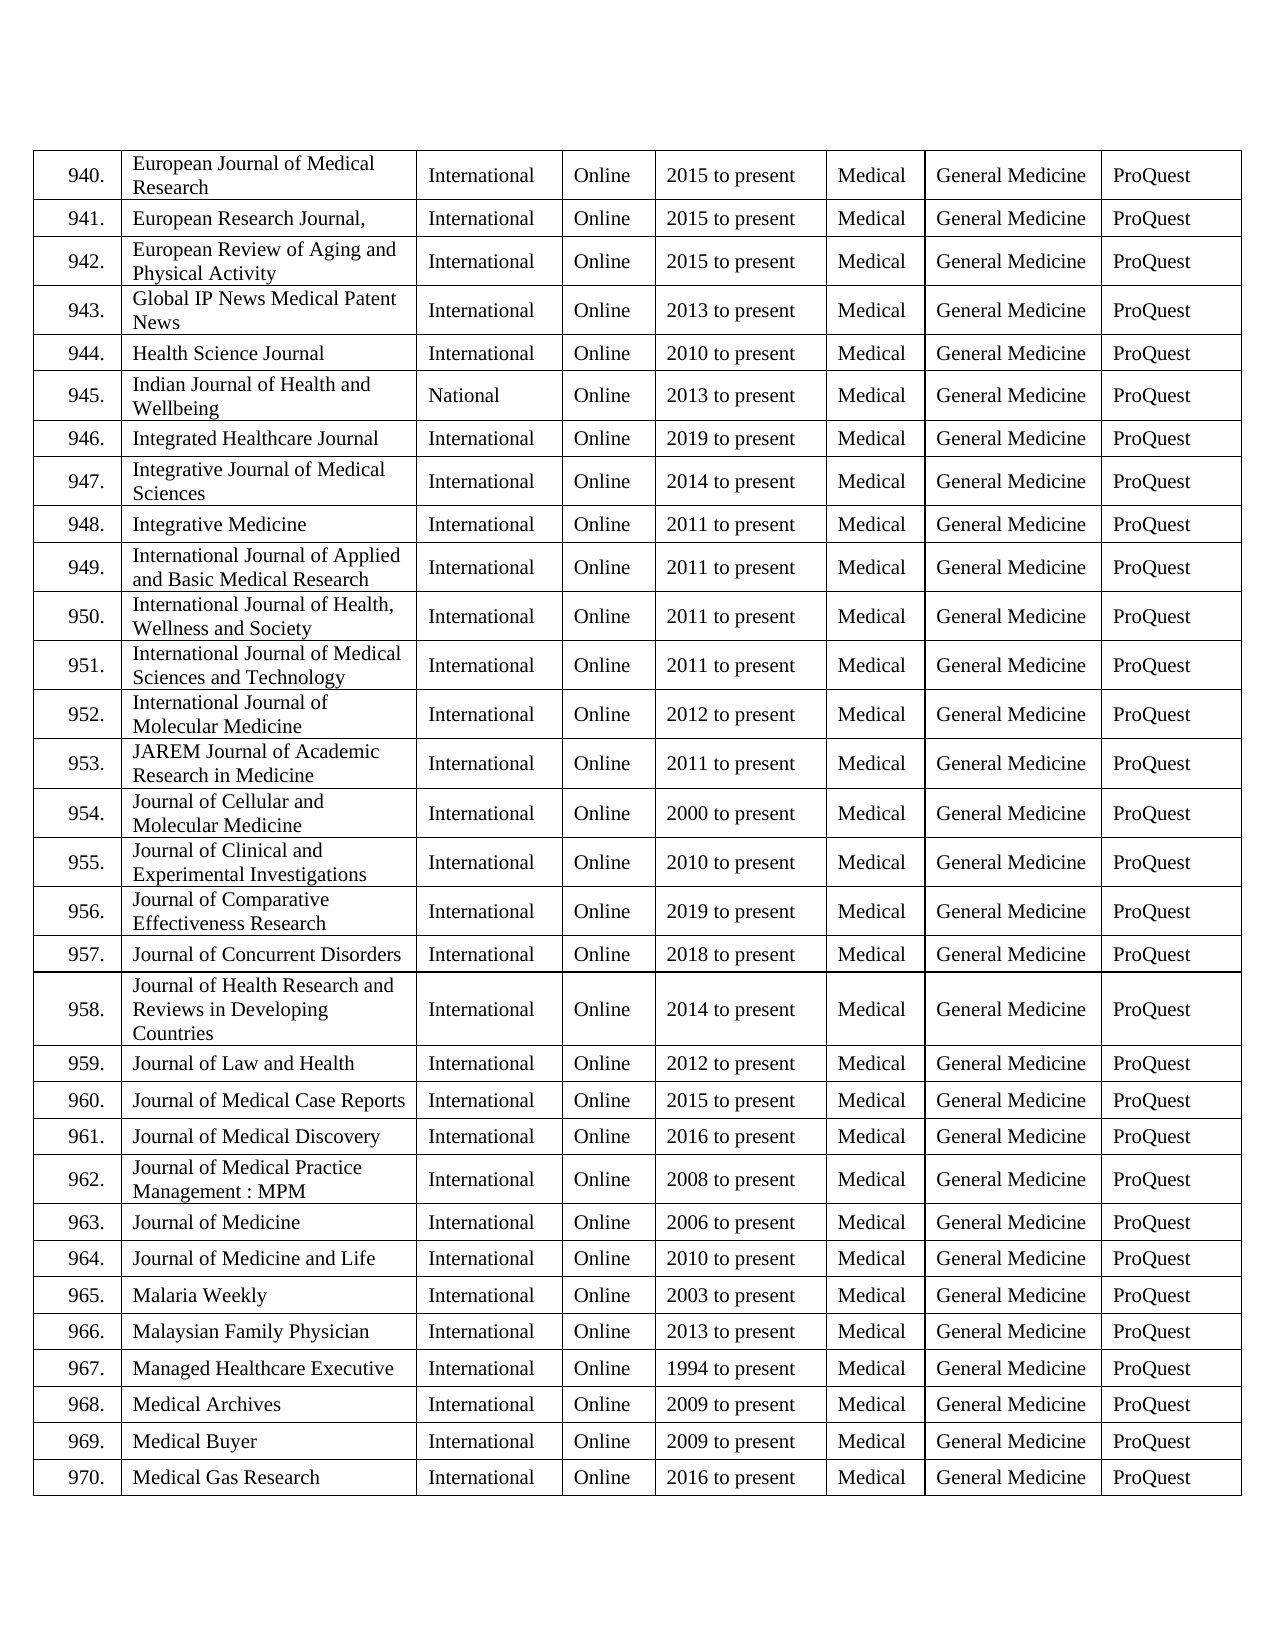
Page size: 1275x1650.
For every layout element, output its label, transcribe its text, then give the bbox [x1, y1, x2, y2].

table_cell International [417, 1082, 562, 1118]
table_cell ProQuest [1102, 371, 1241, 419]
table_cell 2009 to present [656, 1423, 826, 1458]
table_cell International [417, 1119, 562, 1154]
table_cell Journal of Law and Health [122, 1046, 416, 1081]
table_cell International [417, 1204, 562, 1240]
table_cell International [417, 151, 562, 199]
table_cell 2011 to present [656, 592, 826, 640]
table_cell Online [563, 1314, 655, 1349]
table_cell Medical Buyer [122, 1423, 416, 1458]
table_cell International [417, 936, 562, 971]
table_cell International [417, 543, 562, 591]
table_cell General Medicine [926, 457, 1101, 505]
table_cell 1994 to present [656, 1350, 826, 1386]
table_cell Journal of Medical Practice Management : MPM [122, 1155, 416, 1203]
table_cell Online [563, 200, 655, 236]
table_cell General Medicine [926, 1350, 1101, 1386]
table_cell 2015 to present [656, 1082, 826, 1118]
table_cell [34, 1314, 121, 1349]
table_cell ProQuest [1102, 838, 1241, 886]
table_cell Journal of Cellular and Molecular Medicine [122, 789, 416, 837]
table_cell [34, 421, 121, 456]
table_cell Medical [827, 237, 924, 285]
table_cell ProQuest [1102, 237, 1241, 285]
table_cell ProQuest [1102, 1119, 1241, 1154]
table_cell General Medicine [926, 1082, 1101, 1118]
table_cell International [417, 1423, 562, 1458]
table_cell Medical [827, 200, 924, 236]
table_cell Medical [827, 151, 924, 199]
table_cell [34, 1082, 121, 1118]
table_cell Medical [827, 1241, 924, 1276]
table_cell General Medicine [926, 237, 1101, 285]
table_cell International [417, 789, 562, 837]
table_cell Medical Archives [122, 1387, 416, 1422]
table_cell [34, 1350, 121, 1386]
table_cell ProQuest [1102, 1350, 1241, 1386]
table_cell Medical [827, 789, 924, 837]
table_cell International [417, 641, 562, 689]
table_cell 2014 to present [656, 973, 826, 1045]
table_cell Medical Gas Research [122, 1460, 416, 1495]
table_cell International [417, 887, 562, 935]
table_cell Online [563, 1204, 655, 1240]
table_cell 2018 to present [656, 936, 826, 971]
table_cell Online [563, 1350, 655, 1386]
table_cell Online [563, 335, 655, 370]
table_cell Medical [827, 1082, 924, 1118]
table_cell ProQuest [1102, 1460, 1241, 1495]
table_cell 2013 to present [656, 1314, 826, 1349]
table_cell ProQuest [1102, 690, 1241, 738]
table_cell [34, 1460, 121, 1495]
table_cell 2019 to present [656, 887, 826, 935]
table_cell Online [563, 739, 655, 787]
table_cell Medical [827, 1155, 924, 1203]
table_cell 2015 to present [656, 200, 826, 236]
table_cell Medical [827, 1460, 924, 1495]
table_cell Medical [827, 936, 924, 971]
table_cell General Medicine [926, 1423, 1101, 1458]
table_cell ProQuest [1102, 1204, 1241, 1240]
table_cell JAREM Journal of Academic Research in Medicine [122, 739, 416, 787]
table_cell Online [563, 789, 655, 837]
table_cell Journal of Medical Case Reports [122, 1082, 416, 1118]
table_cell Online [563, 690, 655, 738]
table_cell Online [563, 1155, 655, 1203]
table_cell Medical [827, 1387, 924, 1422]
table_cell International [417, 200, 562, 236]
table_cell [34, 838, 121, 886]
table_cell ProQuest [1102, 151, 1241, 199]
table_cell [34, 973, 121, 1045]
table_cell ProQuest [1102, 1046, 1241, 1081]
table_cell Online [563, 1082, 655, 1118]
table_cell General Medicine [926, 543, 1101, 591]
table_cell ProQuest [1102, 457, 1241, 505]
table_cell International [417, 237, 562, 285]
table_cell International [417, 1350, 562, 1386]
table_cell ProQuest [1102, 739, 1241, 787]
table_cell International [417, 421, 562, 456]
table_cell 2013 to present [656, 371, 826, 419]
table_cell ProQuest [1102, 421, 1241, 456]
table_cell Online [563, 973, 655, 1045]
table_cell 2019 to present [656, 421, 826, 456]
table_cell International Journal of Health, Wellness and Society [122, 592, 416, 640]
table_cell Online [563, 936, 655, 971]
table_cell Medical [827, 506, 924, 542]
table_cell European Research Journal, [122, 200, 416, 236]
table_cell ProQuest [1102, 1423, 1241, 1458]
table_cell [34, 1046, 121, 1081]
table_cell Global IP News Medical Patent News [122, 286, 416, 334]
table_cell General Medicine [926, 1241, 1101, 1276]
table_cell General Medicine [926, 1155, 1101, 1203]
table_cell Malaysian Family Physician [122, 1314, 416, 1349]
table_cell General Medicine [926, 690, 1101, 738]
table_cell [34, 1241, 121, 1276]
table_cell International [417, 690, 562, 738]
table_cell General Medicine [926, 887, 1101, 935]
table_cell Online [563, 838, 655, 886]
table_cell ProQuest [1102, 1155, 1241, 1203]
table_cell General Medicine [926, 1046, 1101, 1081]
table_cell Integrative Journal of Medical Sciences [122, 457, 416, 505]
table_cell [34, 335, 121, 370]
table_cell Online [563, 887, 655, 935]
table_cell Medical [827, 1350, 924, 1386]
table_cell ProQuest [1102, 936, 1241, 971]
table_cell 2010 to present [656, 335, 826, 370]
table_cell 2010 to present [656, 838, 826, 886]
table_cell ProQuest [1102, 543, 1241, 591]
table_cell National [417, 371, 562, 419]
table_cell ProQuest [1102, 1387, 1241, 1422]
table_cell General Medicine [926, 1460, 1101, 1495]
table_cell European Review of Aging and Physical Activity [122, 237, 416, 285]
table_cell Journal of Medical Discovery [122, 1119, 416, 1154]
table_cell General Medicine [926, 335, 1101, 370]
table_cell Online [563, 506, 655, 542]
table_cell Online [563, 592, 655, 640]
table_cell General Medicine [926, 1387, 1101, 1422]
table_cell ProQuest [1102, 1277, 1241, 1313]
table_cell ProQuest [1102, 1241, 1241, 1276]
table_cell Online [563, 1277, 655, 1313]
table_cell Online [563, 1119, 655, 1154]
table_cell General Medicine [926, 1204, 1101, 1240]
table_cell [34, 1204, 121, 1240]
table_cell General Medicine [926, 739, 1101, 787]
table_cell International [417, 1460, 562, 1495]
table_cell Online [563, 421, 655, 456]
table_cell ProQuest [1102, 200, 1241, 236]
table_cell ProQuest [1102, 335, 1241, 370]
table_cell Online [563, 457, 655, 505]
table_cell Medical [827, 457, 924, 505]
table_cell International [417, 457, 562, 505]
table_cell [34, 690, 121, 738]
table_cell 2009 to present [656, 1387, 826, 1422]
table_cell [34, 1119, 121, 1154]
table_cell [34, 592, 121, 640]
table_cell 2012 to present [656, 690, 826, 738]
table_cell Online [563, 151, 655, 199]
table_cell International [417, 739, 562, 787]
table_cell Indian Journal of Health and Wellbeing [122, 371, 416, 419]
table_cell 2015 to present [656, 151, 826, 199]
table_cell [34, 506, 121, 542]
table_cell ProQuest [1102, 641, 1241, 689]
table_cell General Medicine [926, 1314, 1101, 1349]
table_cell General Medicine [926, 200, 1101, 236]
table_cell General Medicine [926, 592, 1101, 640]
table_cell General Medicine [926, 641, 1101, 689]
table_cell ProQuest [1102, 592, 1241, 640]
table_cell [34, 457, 121, 505]
table_cell General Medicine [926, 151, 1101, 199]
table_cell International Journal of Medical Sciences and Technology [122, 641, 416, 689]
table_cell International [417, 335, 562, 370]
table_cell Medical [827, 690, 924, 738]
table_cell 2008 to present [656, 1155, 826, 1203]
table_cell Online [563, 641, 655, 689]
table_cell Malaria Weekly [122, 1277, 416, 1313]
table_cell Journal of Medicine and Life [122, 1241, 416, 1276]
table_cell Medical [827, 838, 924, 886]
table_cell 2015 to present [656, 237, 826, 285]
table_cell Journal of Concurrent Disorders [122, 936, 416, 971]
table_cell Journal of Medicine [122, 1204, 416, 1240]
table_cell [34, 237, 121, 285]
table_cell [34, 1277, 121, 1313]
table_cell Managed Healthcare Executive [122, 1350, 416, 1386]
table_cell General Medicine [926, 789, 1101, 837]
table_cell Medical [827, 1423, 924, 1458]
table_cell General Medicine [926, 286, 1101, 334]
table_cell [34, 1155, 121, 1203]
table_cell 2012 to present [656, 1046, 826, 1081]
table_cell Journal of Health Research and Reviews in Developing Countries [122, 973, 416, 1045]
table_cell ProQuest [1102, 789, 1241, 837]
table_cell [34, 151, 121, 199]
table_cell General Medicine [926, 838, 1101, 886]
table_cell Online [563, 286, 655, 334]
table_cell International [417, 1241, 562, 1276]
table_cell Medical [827, 335, 924, 370]
table_cell ProQuest [1102, 973, 1241, 1045]
table_cell Online [563, 1423, 655, 1458]
table_cell General Medicine [926, 371, 1101, 419]
table_cell 2013 to present [656, 286, 826, 334]
table_cell [34, 789, 121, 837]
table_cell 2011 to present [656, 543, 826, 591]
table_cell Online [563, 1460, 655, 1495]
table_cell International [417, 1155, 562, 1203]
table_cell International Journal of Molecular Medicine [122, 690, 416, 738]
table_cell International [417, 286, 562, 334]
table_cell International [417, 1387, 562, 1422]
table_cell 2003 to present [656, 1277, 826, 1313]
table_cell Medical [827, 1119, 924, 1154]
table_cell 2016 to present [656, 1119, 826, 1154]
table_cell Online [563, 371, 655, 419]
table_cell [34, 1387, 121, 1422]
table_cell Integrative Medicine [122, 506, 416, 542]
table_cell Medical [827, 1314, 924, 1349]
table_cell [34, 641, 121, 689]
table_cell General Medicine [926, 421, 1101, 456]
table_cell 2011 to present [656, 739, 826, 787]
table_cell 2010 to present [656, 1241, 826, 1276]
table_cell European Journal of Medical Research [122, 151, 416, 199]
table_cell General Medicine [926, 936, 1101, 971]
table_cell Medical [827, 1277, 924, 1313]
table_cell 2006 to present [656, 1204, 826, 1240]
table_cell Online [563, 1387, 655, 1422]
table_cell ProQuest [1102, 1082, 1241, 1118]
table_cell 2000 to present [656, 789, 826, 837]
table_cell International [417, 506, 562, 542]
table_cell General Medicine [926, 973, 1101, 1045]
table_cell International [417, 592, 562, 640]
table_cell General Medicine [926, 1277, 1101, 1313]
table_cell [34, 200, 121, 236]
table_cell Medical [827, 421, 924, 456]
table_cell Integrated Healthcare Journal [122, 421, 416, 456]
table_cell Online [563, 543, 655, 591]
table_cell [34, 936, 121, 971]
table_cell 2014 to present [656, 457, 826, 505]
table_cell Medical [827, 1204, 924, 1240]
table_cell ProQuest [1102, 1314, 1241, 1349]
table_cell International [417, 1277, 562, 1313]
table_cell ProQuest [1102, 286, 1241, 334]
table_cell ProQuest [1102, 887, 1241, 935]
table_cell [34, 739, 121, 787]
table_cell [34, 887, 121, 935]
table_cell International [417, 973, 562, 1045]
table_cell Medical [827, 543, 924, 591]
table_cell [34, 286, 121, 334]
table_cell International [417, 1046, 562, 1081]
table_cell Medical [827, 973, 924, 1045]
table_cell Online [563, 1241, 655, 1276]
table_cell [34, 543, 121, 591]
table_cell Online [563, 1046, 655, 1081]
table_cell 2016 to present [656, 1460, 826, 1495]
table_cell General Medicine [926, 506, 1101, 542]
table_cell Health Science Journal [122, 335, 416, 370]
table_cell Online [563, 237, 655, 285]
table_cell Journal of Clinical and Experimental Investigations [122, 838, 416, 886]
table_cell Medical [827, 739, 924, 787]
table_cell 2011 to present [656, 641, 826, 689]
table_cell Medical [827, 887, 924, 935]
table_cell 2011 to present [656, 506, 826, 542]
table_cell Journal of Comparative Effectiveness Research [122, 887, 416, 935]
table_cell International Journal of Applied and Basic Medical Research [122, 543, 416, 591]
table_cell Medical [827, 371, 924, 419]
table_cell [34, 371, 121, 419]
table_cell Medical [827, 592, 924, 640]
table_cell International [417, 838, 562, 886]
table_cell Medical [827, 286, 924, 334]
table_cell Medical [827, 641, 924, 689]
table_cell Medical [827, 1046, 924, 1081]
table_cell ProQuest [1102, 506, 1241, 542]
table_cell General Medicine [926, 1119, 1101, 1154]
table_cell International [417, 1314, 562, 1349]
table_cell [34, 1423, 121, 1458]
